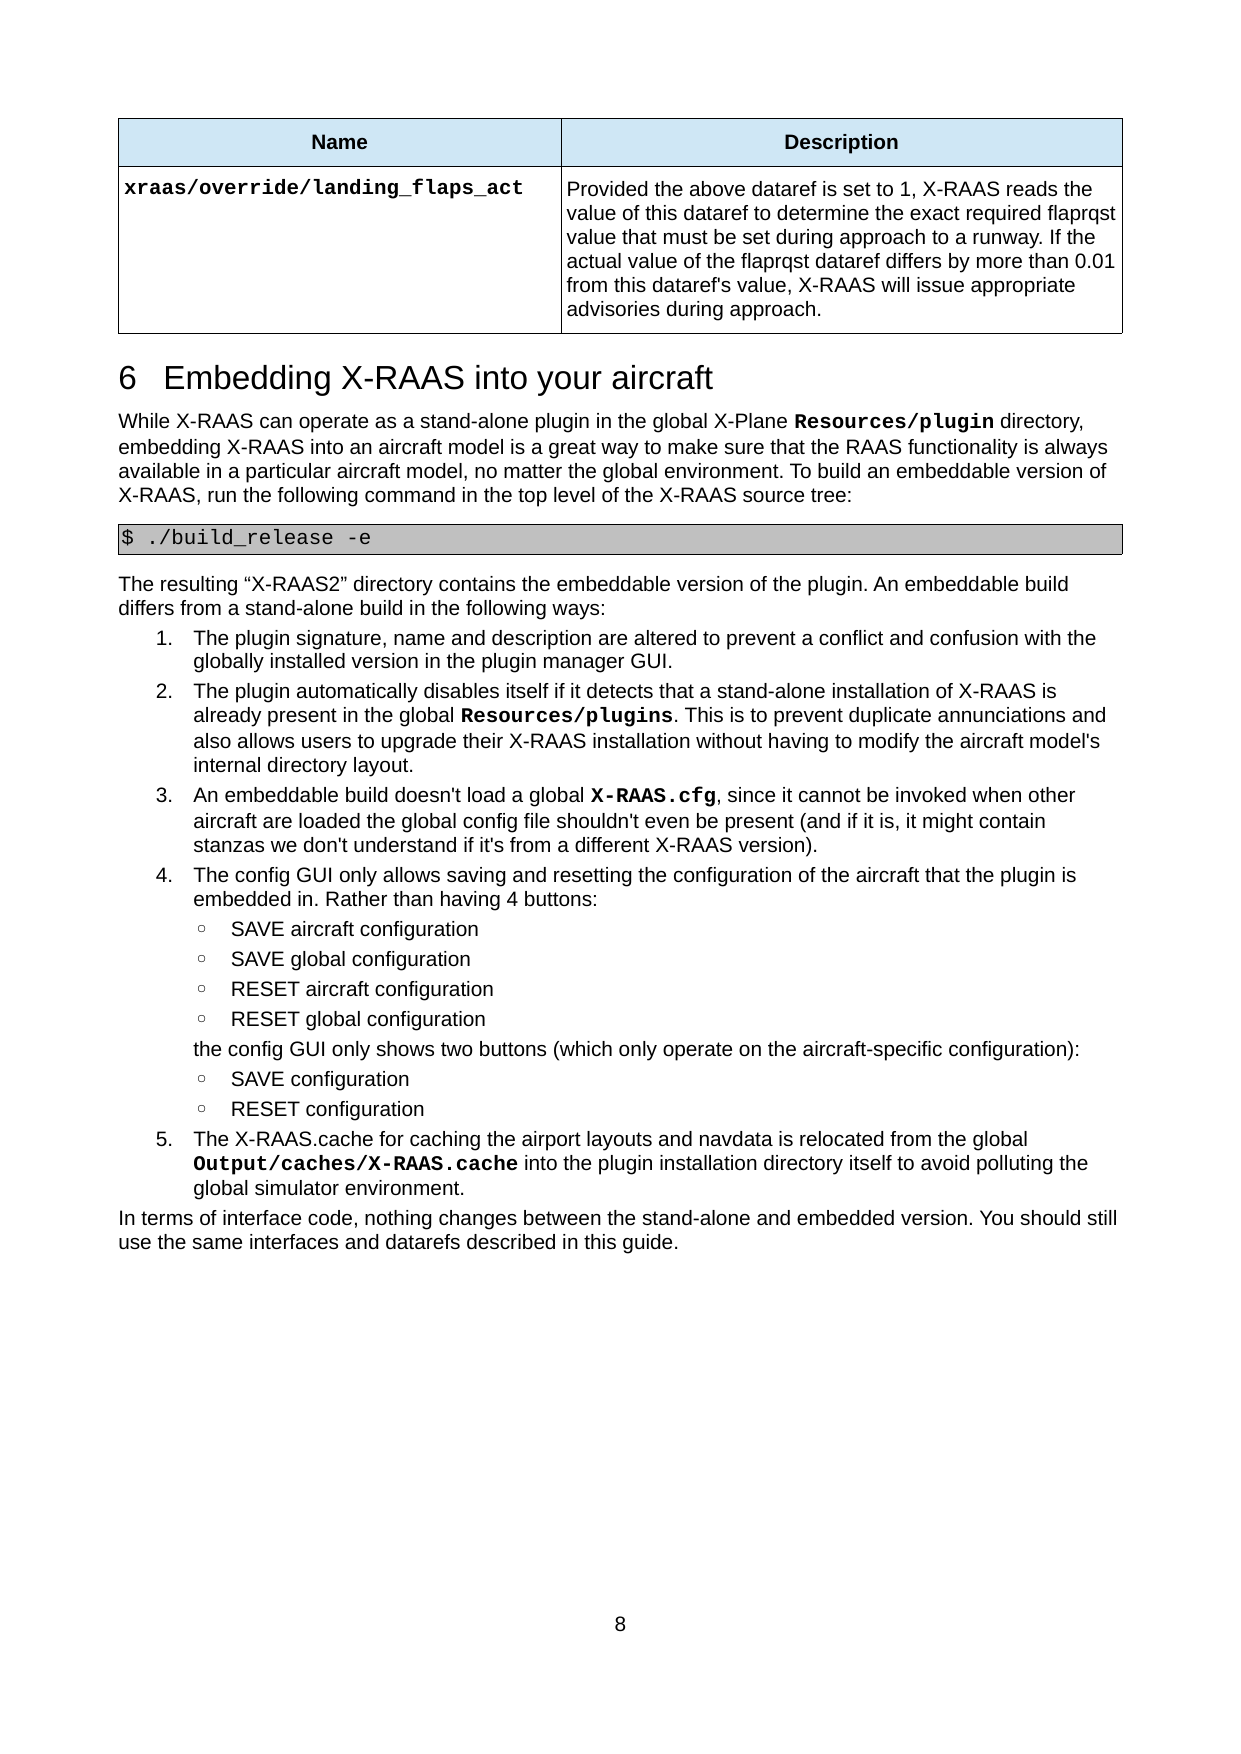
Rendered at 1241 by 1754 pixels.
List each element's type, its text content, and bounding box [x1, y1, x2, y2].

list RESET aircraft configuration [193, 976, 1122, 1001]
list SAVE configuration [193, 1066, 1122, 1090]
table_header Name [119, 119, 561, 166]
text In terms of interface code, nothing changes between the stand-alone and embedded version. You should still use the same interfaces and datarefs described in this guide. [118, 1206, 1122, 1254]
list The X-RAAS.cache for caching the airport layouts and navdata is relocated from the global Output/caches/X-RAAS.cache into the plugin installation directory itself to avoid polluting the global simulator environment. [156, 1126, 1122, 1200]
list An embeddable build doesn't load a global X-RAAS.cfg, since it cannot be invoked when other aircraft are loaded the global config file shouldn't even be present (and if it is, it might contain stanzas we don't understand if it's from a different X-RAAS version). [156, 783, 1122, 857]
table_cell Provided the above dataref is set to 1, X-RAAS reads the value of this dataref to determine the exact required flaprqst value that must be set during approach to a runway. If the actual value of the flaprqst dataref differs by more than 0.01 from this dataref's value, X-RAAS will issue appropriate advisories during approach. [562, 167, 1122, 333]
list SAVE aircraft configuration [193, 916, 1122, 941]
list The config GUI only allows saving and resetting the configuration of the aircraft that the plugin is embedded in. Rather than having 4 buttons: [156, 863, 1122, 911]
text While X-RAAS can operate as a stand-alone plugin in the global X-Plane Resources/plugin directory, embedding X-RAAS into an aircraft model is a great way to make sure that the RAAS functionality is always available in a particular aircraft model, no matter the global environment. To build an embeddable version of X-RAAS, run the following command in the top level of the X-RAAS source tree: [118, 409, 1122, 506]
list SAVE global configuration [193, 946, 1122, 971]
list RESET configuration [193, 1096, 1122, 1120]
list The plugin automatically disables itself if it detects that a stand-alone installation of X-RAAS is already present in the global Resources/plugins. This is to prevent duplicate annunciations and also allows users to upgrade their X-RAAS installation without having to modify the aircraft model's internal directory layout. [156, 679, 1122, 777]
text the config GUI only shows two buttons (which only operate on the aircraft-specific configuration): [118, 1036, 1122, 1060]
table_header Description [562, 119, 1122, 166]
subtitle Embedding X-RAAS into your aircraft [118, 358, 1122, 396]
list The plugin signature, name and description are altered to prevent a conflict and confusion with the globally installed version in the plugin manager GUI. [156, 625, 1122, 673]
table_cell xraas/override/landing_flaps_act [119, 167, 561, 333]
list RESET global configuration [193, 1006, 1122, 1031]
text The resulting “X-RAAS2” directory contains the embeddable version of the plugin. An embeddable build differs from a stand-alone build in the following ways: [118, 572, 1122, 619]
text $ ./build_release -e [119, 525, 1122, 554]
